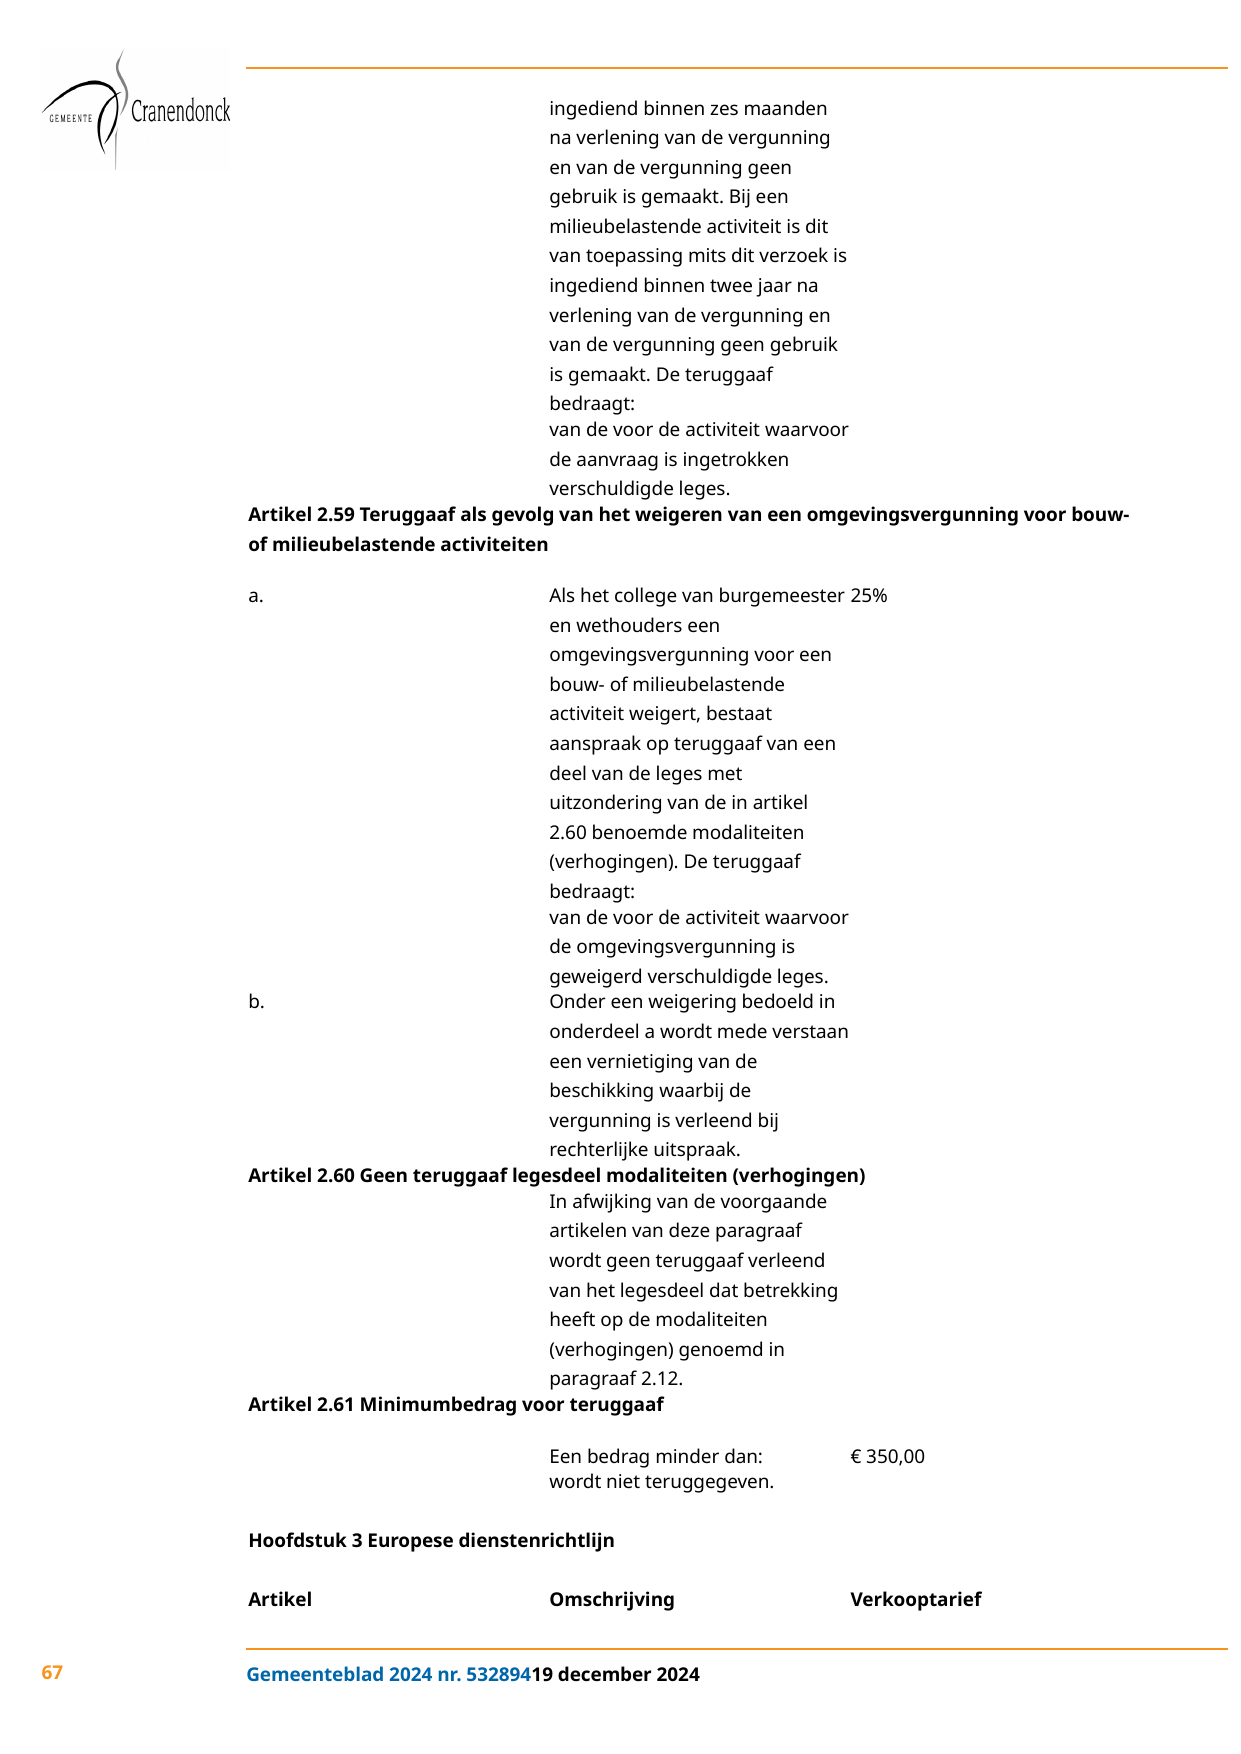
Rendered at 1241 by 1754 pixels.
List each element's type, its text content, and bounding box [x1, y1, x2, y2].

table_cell wordt niet teruggegeven. [549, 1469, 850, 1494]
table_cell [248, 95, 549, 416]
table_cell In afwijking van de voorgaande artikelen van deze paragraaf wordt geen teruggaaf verleend van het legesdeel dat betrekking heeft op de modaliteiten (verhogingen) genoemd in paragraaf 2.12. [549, 1188, 850, 1391]
table_cell [850, 95, 1152, 416]
table_cell [850, 1188, 1152, 1391]
table_cell Artikel 2.60 Geen teruggaaf legesdeel modaliteiten (verhogingen) [248, 1163, 1152, 1188]
table_cell van de voor de activiteit waarvoor de omgevingsvergunning is geweigerd verschuldigde leges. [549, 904, 850, 989]
table_cell [248, 416, 549, 501]
text Hoofdstuk 3 Europese dienstenrichtlijn [248, 1527, 1152, 1553]
table_cell [850, 989, 1152, 1162]
table_cell Als het college van burgemeester en wethouders een omgevingsvergunning voor een bouw- of milieubelastende activiteit weigert, bestaat aanspraak op teruggaaf van een deel van de leges met uitzondering van de in artikel 2.60 benoemde modaliteiten (verhogingen). De teruggaaf bedraagt: [549, 582, 850, 904]
table_header Omschrijving [549, 1586, 850, 1612]
table_cell Een bedrag minder dan: [549, 1443, 850, 1468]
table_cell [248, 1417, 549, 1443]
table_header Verkooptarief [850, 1586, 1152, 1612]
table_cell [850, 1469, 1152, 1494]
table_cell Artikel 2.61 Minimumbedrag voor teruggaaf [248, 1391, 1152, 1417]
table_cell [248, 1469, 549, 1494]
table_cell b. [248, 989, 549, 1162]
table_cell [850, 904, 1152, 989]
table_cell [549, 557, 850, 582]
table_cell 25% [850, 582, 1152, 904]
table_cell [248, 1443, 549, 1468]
table_cell Onder een weigering bedoeld in onderdeel a wordt mede verstaan een vernietiging van de beschikking waarbij de vergunning is verleend bij rechterlijke uitspraak. [549, 989, 850, 1162]
table_cell [549, 1417, 850, 1443]
table_cell [248, 1188, 549, 1391]
table_cell [248, 557, 549, 582]
table_cell € 350,00 [850, 1443, 1152, 1468]
table_cell ingediend binnen zes maanden na verlening van de vergunning en van de vergunning geen gebruik is gemaakt. Bij een milieubelastende activiteit is dit van toepassing mits dit verzoek is ingediend binnen twee jaar na verlening van de vergunning en van de vergunning geen gebruik is gemaakt. De teruggaaf bedraagt: [549, 95, 850, 416]
table_cell van de voor de activiteit waarvoor de aanvraag is ingetrokken verschuldigde leges. [549, 416, 850, 501]
table_cell Artikel 2.59 Teruggaaf als gevolg van het weigeren van een omgevingsvergunning voor bouw- of milieubelastende activiteiten [248, 501, 1152, 557]
table_cell a. [248, 582, 549, 904]
table_cell [850, 1417, 1152, 1443]
table_cell [850, 416, 1152, 501]
table_cell [850, 557, 1152, 582]
table_header Artikel [248, 1586, 549, 1612]
picture [41, 47, 231, 172]
table_cell [248, 904, 549, 989]
